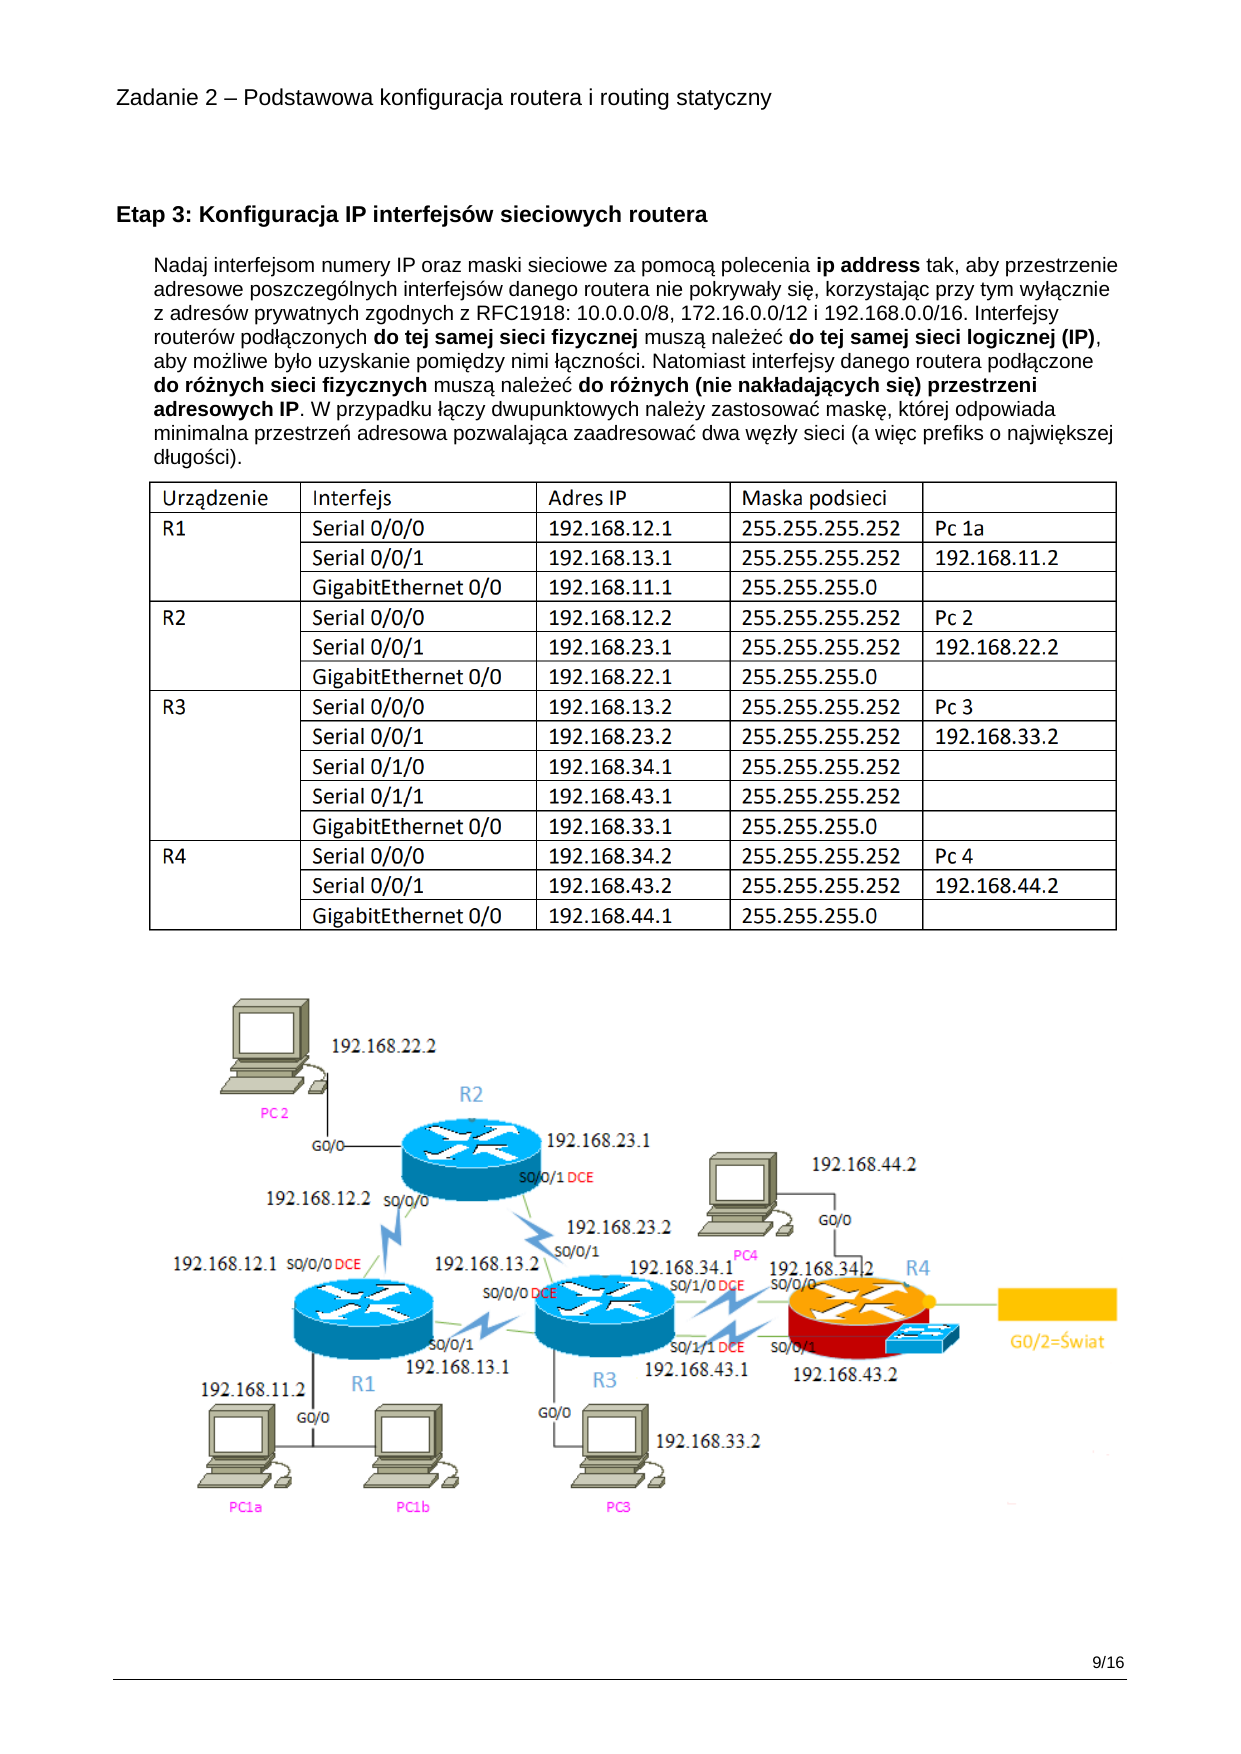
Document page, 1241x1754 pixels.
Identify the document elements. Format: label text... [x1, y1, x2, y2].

picture [147, 481, 1119, 932]
list Konfiguracja IP interfejsów sieciowych routera [116, 201, 1124, 228]
picture [151, 981, 1123, 1560]
text Nadaj interfejsom numery IP oraz maski sieciowe za pomocą polecenia ip address tak, aby przestrzenie adresowe poszczególnych interfejsów danego routera nie pokrywały się, korzystając przy tym wyłącznie z adresów prywatnych zgodnych z RFC1918: 10.0.0.0/8, 172.16.0.0/12 i 192.168.0.0/16. Interfejsy routerów podłączonych do tej samej sieci fizycznej muszą należeć do tej samej sieci logicznej (IP), aby możliwe było uzyskanie pomiędzy nimi łączności. Natomiast interfejsy danego routera podłączone do różnych sieci fizycznych muszą należeć do różnych (nie nakładających się) przestrzeni adresowych IP. W przypadku łączy dwupunktowych należy zastosować maskę, której odpowiada minimalna przestrzeń adresowa pozwalająca zaadresować dwa węzły sieci (a więc prefiks o największej długości). [153, 253, 1124, 468]
